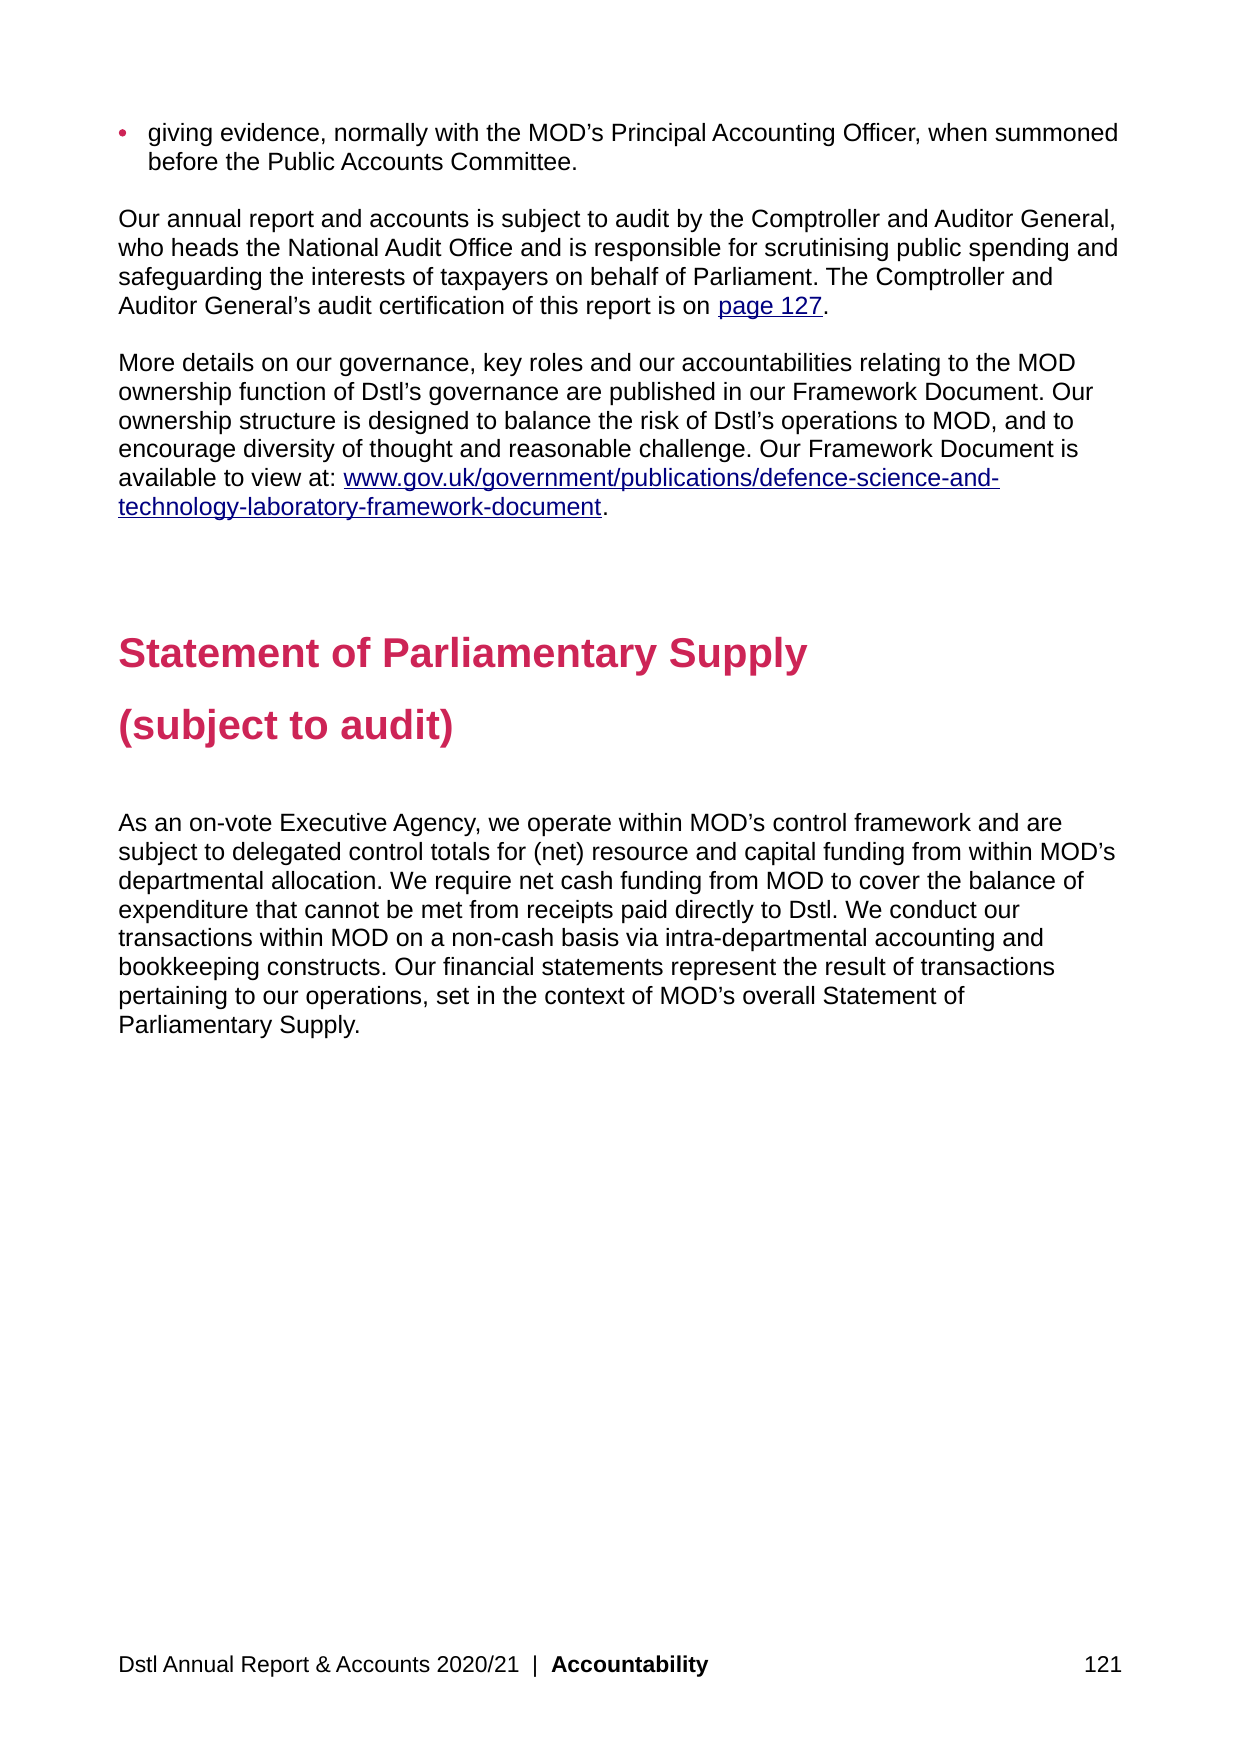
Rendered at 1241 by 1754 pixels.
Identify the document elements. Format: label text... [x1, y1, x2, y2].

text Our annual report and accounts is subject to audit by the Comptroller and Auditor General, who heads the National Audit Office and is responsible for scrutinising public spending and safeguarding the interests of taxpayers on behalf of Parliament. The Comptroller and Auditor General’s audit certification of this report is on page 127. [118, 204, 1122, 319]
list giving evidence, normally with the MOD’s Principal Accounting Officer, when summoned before the Public Accounts Committee. [118, 118, 1122, 176]
text More details on our governance, key roles and our accountabilities relating to the MOD ownership function of Dstl’s governance are published in our Framework Document. Our ownership structure is designed to balance the risk of Dstl’s operations to MOD, and to encourage diversity of thought and reasonable challenge. Our Framework Document is available to view at: www.gov.uk/government/publications/defence-science-and-technology-laboratory-framework-document. [118, 319, 1122, 521]
text As an on-vote Executive Agency, we operate within MOD’s control framework and are subject to delegated control totals for (net) resource and capital funding from within MOD’s departmental allocation. We require net cash funding from MOD to cover the balance of expenditure that cannot be met from receipts paid directly to Dstl. We conduct our transactions within MOD on a non-cash basis via intra-departmental accounting and bookkeeping constructs. Our financial statements represent the result of transactions pertaining to our operations, set in the context of MOD’s overall Statement of Parliamentary Supply. [118, 808, 1122, 1038]
subtitle Statement of Parliamentary Supply (subject to audit) [118, 629, 1122, 748]
